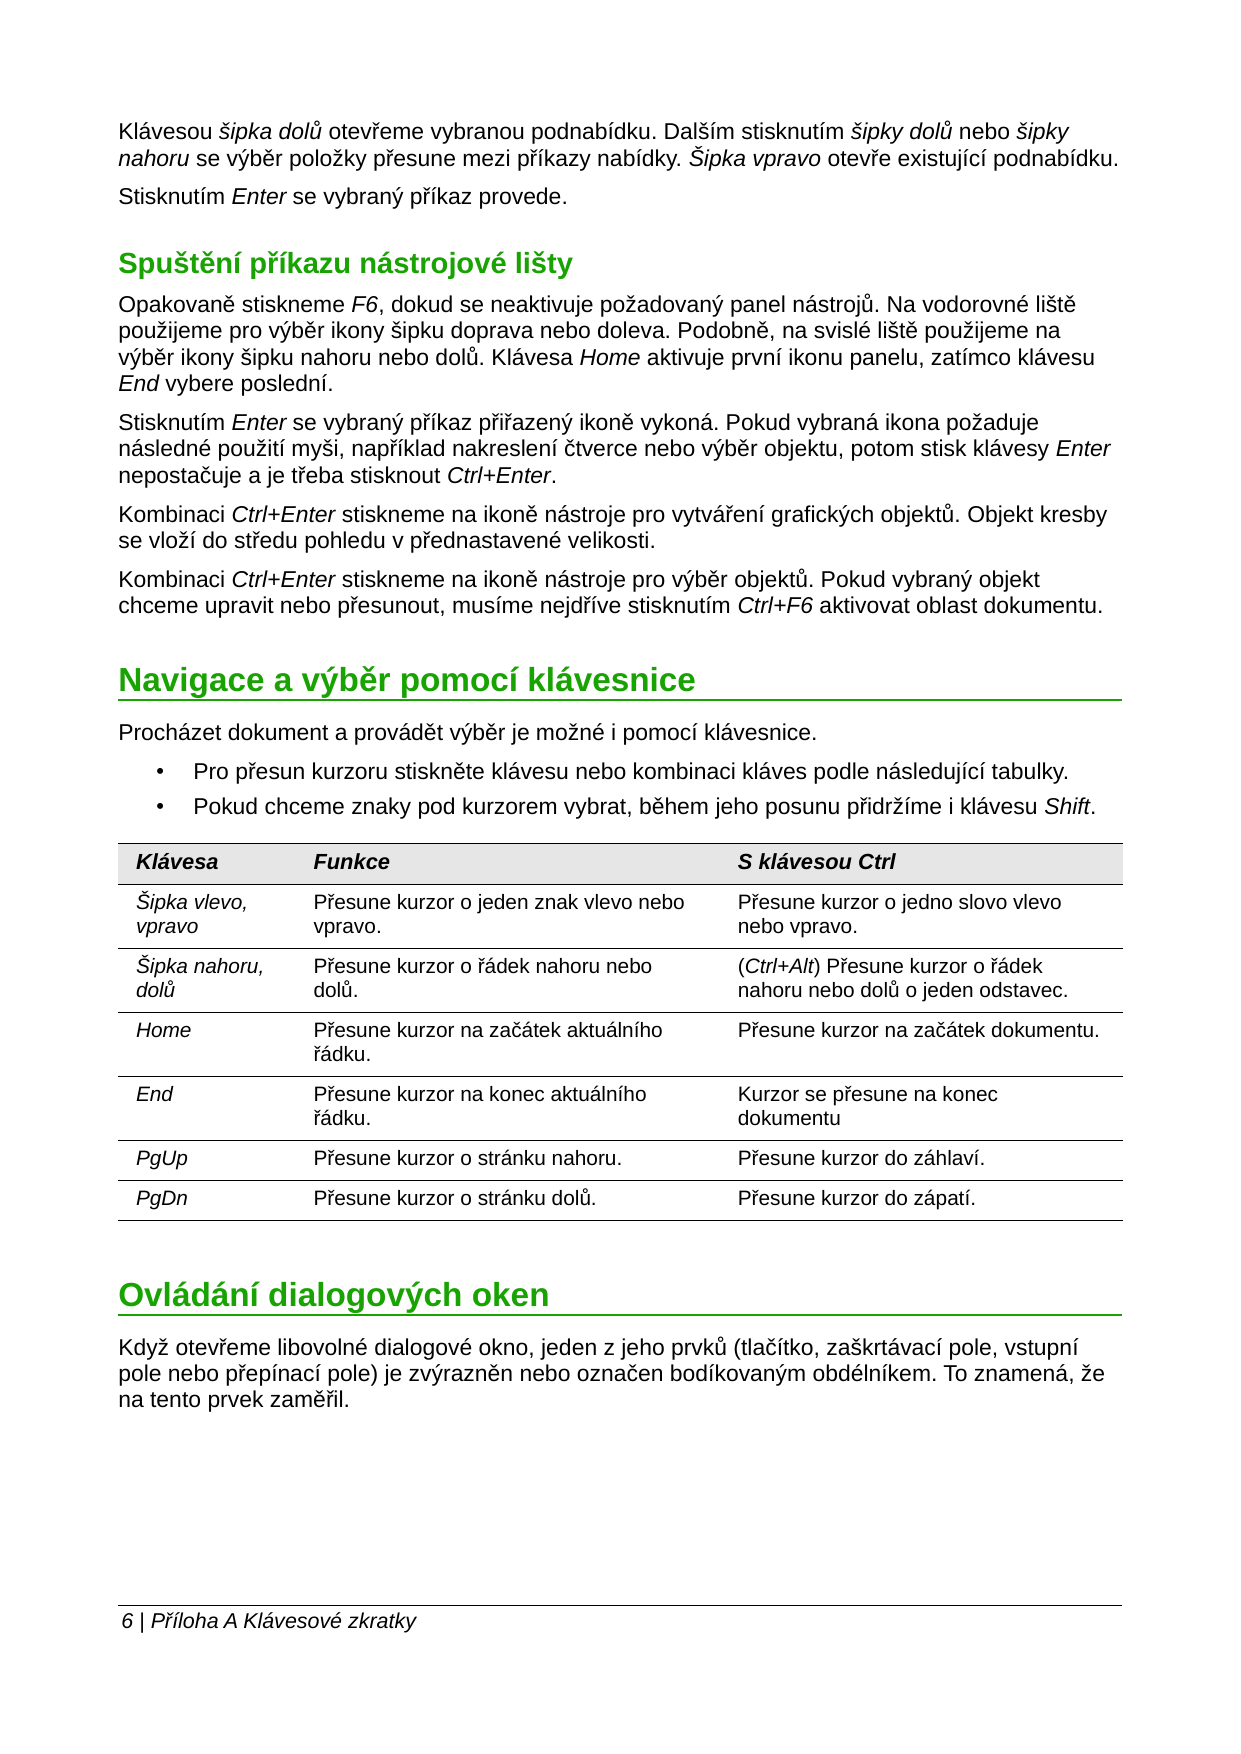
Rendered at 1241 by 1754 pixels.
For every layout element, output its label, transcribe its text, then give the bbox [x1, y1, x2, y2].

table_cell PgUp [118, 1141, 296, 1180]
text Opakovaně stiskneme F6, dokud se neaktivuje požadovaný panel nástrojů. Na vodorovné liště použijeme pro výběr ikony šipku doprava nebo doleva. Podobně, na svislé liště použijeme na výběr ikony šipku nahoru nebo dolů. Klávesa Home aktivuje první ikonu panelu, zatímco klávesu End vybere poslední. [118, 291, 1122, 397]
list Procházet dokument a provádět výběr je možné i pomocí klávesnice. [118, 719, 1122, 745]
table_cell Home [118, 1013, 296, 1076]
table_header S klávesou Ctrl [720, 844, 1123, 884]
table_cell Šipka vlevo, vpravo [118, 885, 296, 948]
table_cell Přesune kurzor na začátek dokumentu. [720, 1013, 1123, 1076]
table_cell Přesune kurzor na konec aktuálního řádku. [296, 1077, 720, 1140]
text Stisknutím Enter se vybraný příkaz přiřazený ikoně vykoná. Pokud vybraná ikona požaduje následné použití myši, například nakreslení čtverce nebo výběr objektu, potom stisk klávesy Enter nepostačuje a je třeba stisknout Ctrl+Enter. [118, 409, 1122, 488]
text Klávesou šipka dolů otevřeme vybranou podnabídku. Dalším stisknutím šipky dolů nebo šipky nahoru se výběr položky přesune mezi příkazy nabídky. Šipka vpravo otevře existující podnabídku. [118, 118, 1122, 171]
table_header Klávesa [118, 844, 296, 884]
text Kombinaci Ctrl+Enter stiskneme na ikoně nástroje pro výběr objektů. Pokud vybraný objekt chceme upravit nebo přesunout, musíme nejdříve stisknutím Ctrl+F6 aktivovat oblast dokumentu. [118, 566, 1122, 618]
table_cell End [118, 1077, 296, 1140]
table_cell Přesune kurzor do zápatí. [720, 1181, 1123, 1220]
text Když otevřeme libovolné dialogové okno, jeden z jeho prvků (tlačítko, zaškrtávací pole, vstupní pole nebo přepínací pole) je zvýrazněn nebo označen bodíkovaným obdélníkem. To znamená, že na tento prvek zaměřil. [118, 1333, 1122, 1412]
table_cell Přesune kurzor o jedno slovo vlevo nebo vpravo. [720, 885, 1123, 948]
list Pro přesun kurzoru stiskněte klávesu nebo kombinaci kláves podle následující tabulky. [156, 758, 1122, 784]
table_cell Přesune kurzor o jeden znak vlevo nebo vpravo. [296, 885, 720, 948]
table_cell Přesune kurzor na začátek aktuálního řádku. [296, 1013, 720, 1076]
subtitle Ovládání dialogových oken [118, 1275, 1122, 1314]
text Kombinaci Ctrl+Enter stiskneme na ikoně nástroje pro vytváření grafických objektů. Objekt kresby se vloží do středu pohledu v přednastavené velikosti. [118, 501, 1122, 553]
table_cell Šipka nahoru, dolů [118, 949, 296, 1012]
table_cell Přesune kurzor o stránku dolů. [296, 1181, 720, 1220]
list Pokud chceme znaky pod kurzorem vybrat, během jeho posunu přidržíme i klávesu Shift. [156, 793, 1122, 819]
table_cell Přesune kurzor o stránku nahoru. [296, 1141, 720, 1180]
table_cell PgDn [118, 1181, 296, 1220]
table_cell Kurzor se přesune na konec dokumentu [720, 1077, 1123, 1140]
table_cell (Ctrl+Alt) Přesune kurzor o řádek nahoru nebo dolů o jeden odstavec. [720, 949, 1123, 1012]
table_cell Přesune kurzor o řádek nahoru nebo dolů. [296, 949, 720, 1012]
subtitle Spuštění příkazu nástrojové lišty [118, 246, 1122, 279]
text Stisknutím Enter se vybraný příkaz provede. [118, 183, 1122, 210]
subtitle Navigace a výběr pomocí klávesnice [118, 661, 1122, 699]
table_header Funkce [296, 844, 720, 884]
table_cell Přesune kurzor do záhlaví. [720, 1141, 1123, 1180]
